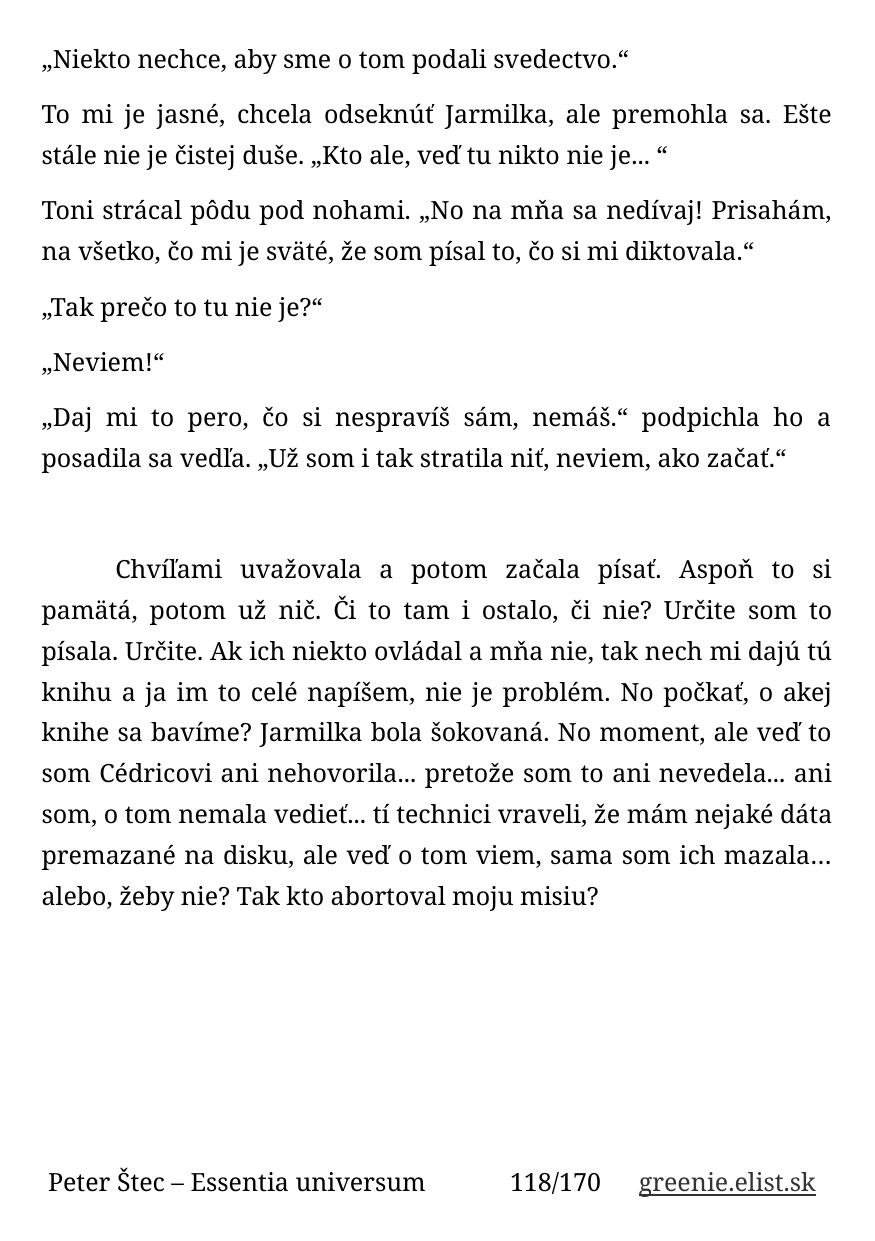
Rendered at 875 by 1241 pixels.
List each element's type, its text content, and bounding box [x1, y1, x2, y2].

text „Niekto nechce, aby sme o tom podali svedectvo.“ [41, 41, 833, 75]
text „Daj mi to pero, čo si nespravíš sám, nemáš.“ podpichla ho a posadila sa vedľa. „Už som i tak stratila niť, neviem, ako začať.“ [41, 400, 833, 475]
text To mi je jasné, chcela odseknúť Jarmilka, ale premohla sa. Ešte stále nie je čistej duše. „Kto ale, veď tu nikto nie je... “ [41, 97, 833, 172]
text „Neviem!“ [41, 345, 833, 379]
text Toni strácal pôdu pod nohami. „No na mňa sa nedívaj! Prisahám, na všetko, čo mi je sväté, že som písal to, čo si mi diktovala.“ [41, 193, 833, 268]
text Chvíľami uvažovala a potom začala písať. Aspoň to si pamätá, potom už nič. Či to tam i ostalo, či nie? Určite som to písala. Určite. Ak ich niekto ovládal a mňa nie, tak nech mi dajú tú knihu a ja im to celé napíšem, nie je problém. No počkať, o akej knihe sa bavíme? Jarmilka bola šokovaná. No moment, ale veď to som Cédricovi ani nehovorila... pretože som to ani nevedela... ani som, o tom nemala vedieť... tí technici vraveli, že mám nejaké dáta premazané na disku, ale veď o tom viem, sama som ich mazala… alebo, žeby nie? Tak kto abortoval moju misiu? [41, 552, 833, 912]
text „Tak prečo to tu nie je?“ [41, 289, 833, 323]
